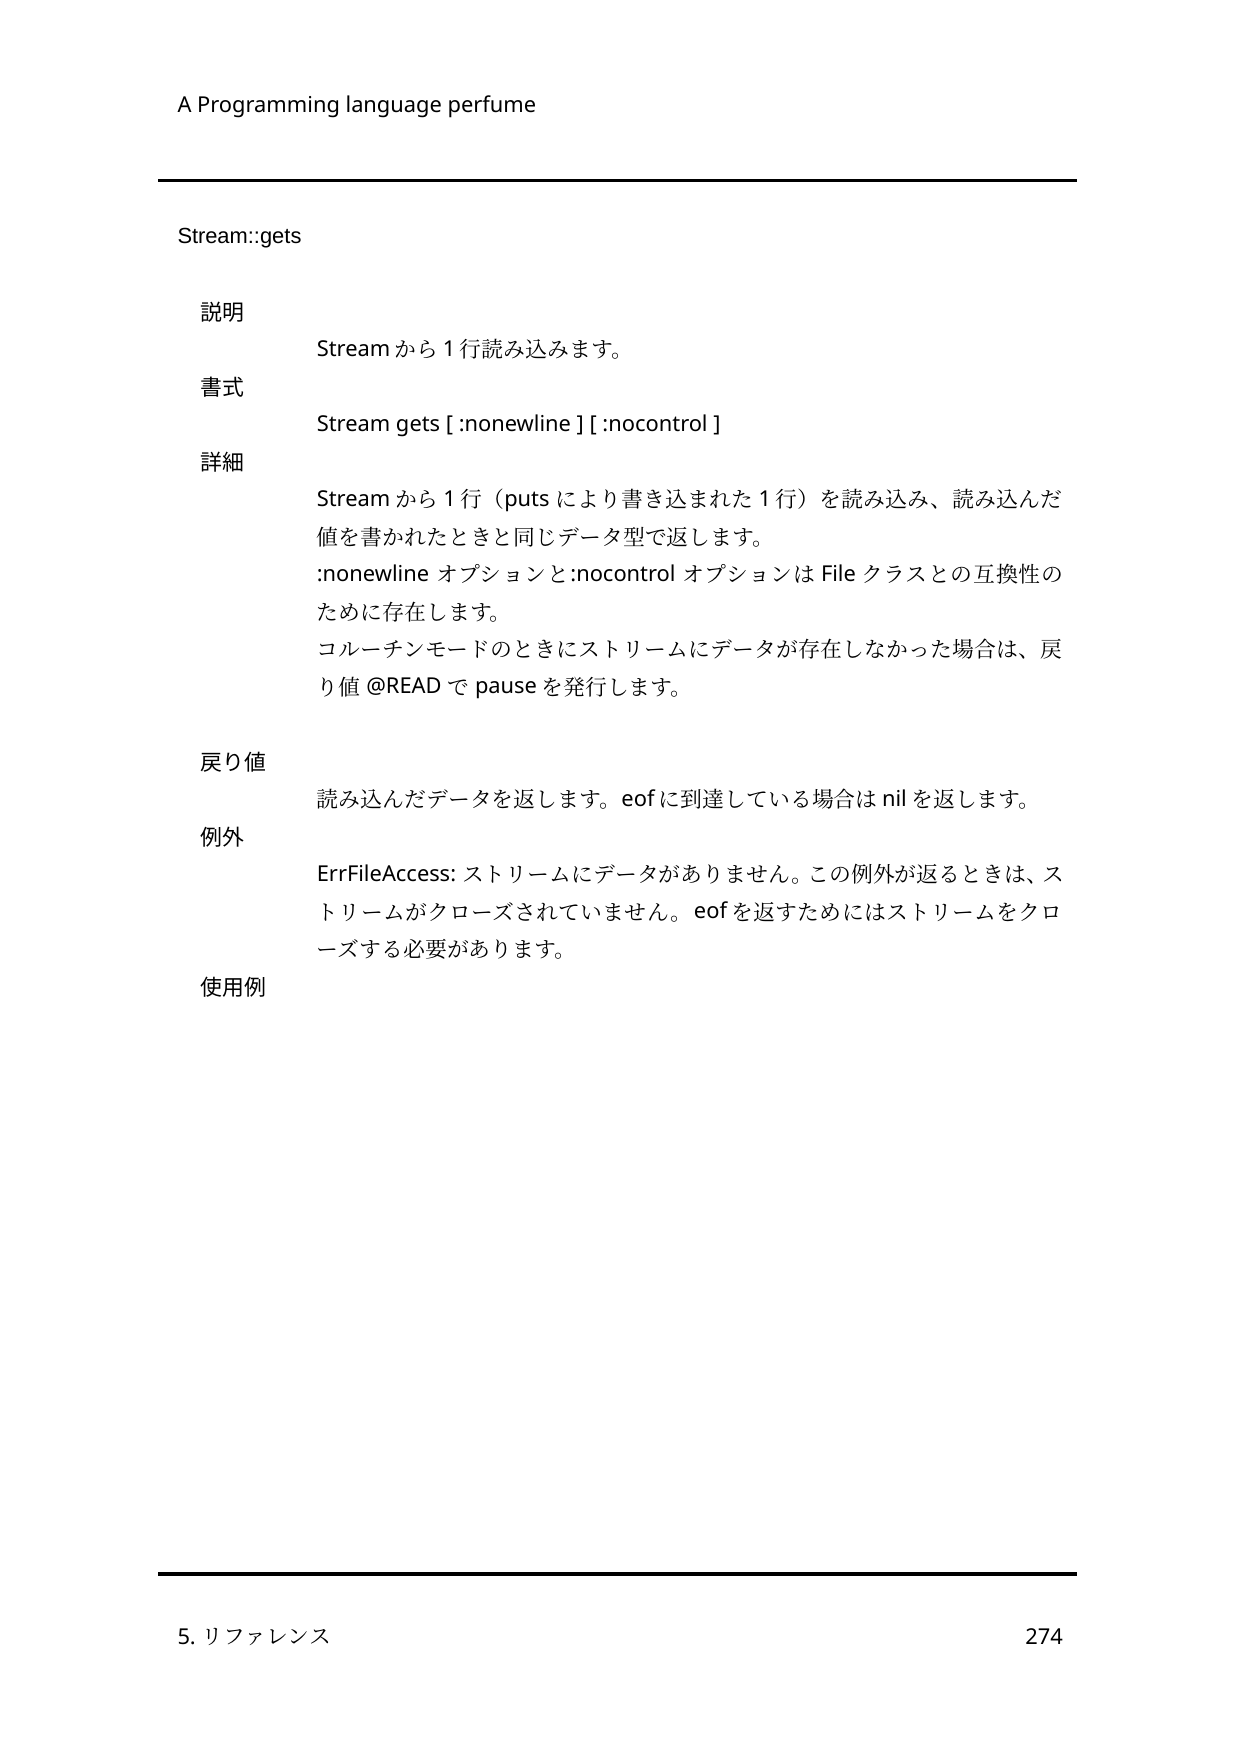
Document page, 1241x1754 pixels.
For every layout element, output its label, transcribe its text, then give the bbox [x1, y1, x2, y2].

table_cell ErrFileAccess: ストリームにデータがありません。この例外が返るときは、ストリームがクローズされていません。eofを返すためにはストリームをクローズする必要があります。 [317, 817, 1063, 967]
table_header 説明 [200, 292, 317, 367]
table_cell 詳細 [200, 442, 317, 717]
table_cell 例外 [200, 817, 317, 967]
table_cell 使用例 [200, 967, 317, 1042]
table_cell 書式 [200, 367, 317, 442]
subtitle Stream::gets [177, 217, 1063, 254]
table_cell [317, 967, 1063, 1042]
table_cell 戻り値 [200, 717, 317, 817]
table_cell Stream gets [ :nonewline ] [ :nocontrol ] [317, 367, 1063, 442]
table_cell Streamから1行（puts により書き込まれた1行）を読み込み、読み込んだ値を書かれたときと同じデータ型で返します。 :nonewline オプションと:nocontrol オプションはFileクラスとの互換性のために存在します。 コルーチンモードのときにストリームにデータが存在しなかった場合は、戻り値 @READ で pauseを発行します。 [317, 442, 1063, 717]
table_cell 読み込んだデータを返します。eofに到達している場合はnilを返します。 [317, 717, 1063, 817]
table_header Streamから1行読み込みます。 [317, 292, 1063, 367]
